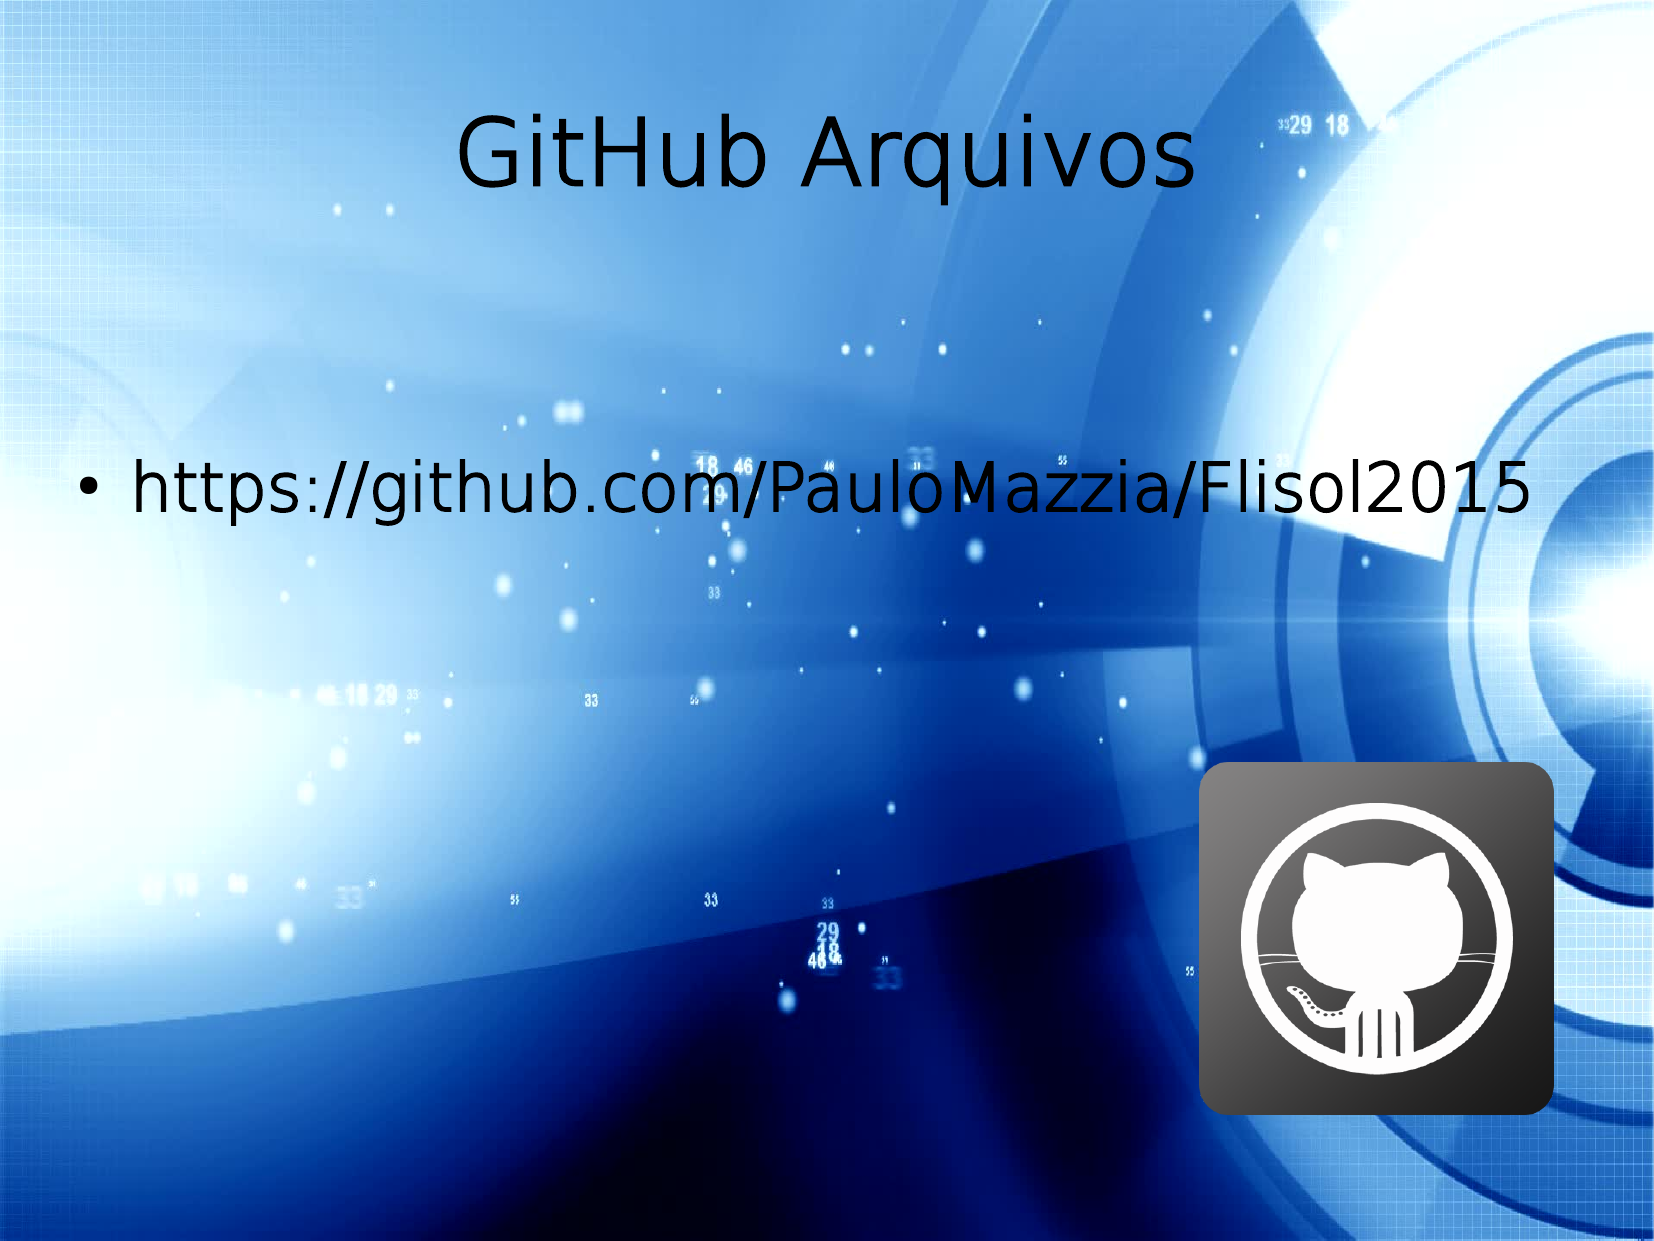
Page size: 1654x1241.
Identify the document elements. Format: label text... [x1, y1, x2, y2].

list https://github.com/PauloMazzia/Flisol2015 [59, 448, 1595, 549]
title GitHub Arquivos [82, 49, 1571, 257]
picture [0, 0, 1654, 1241]
